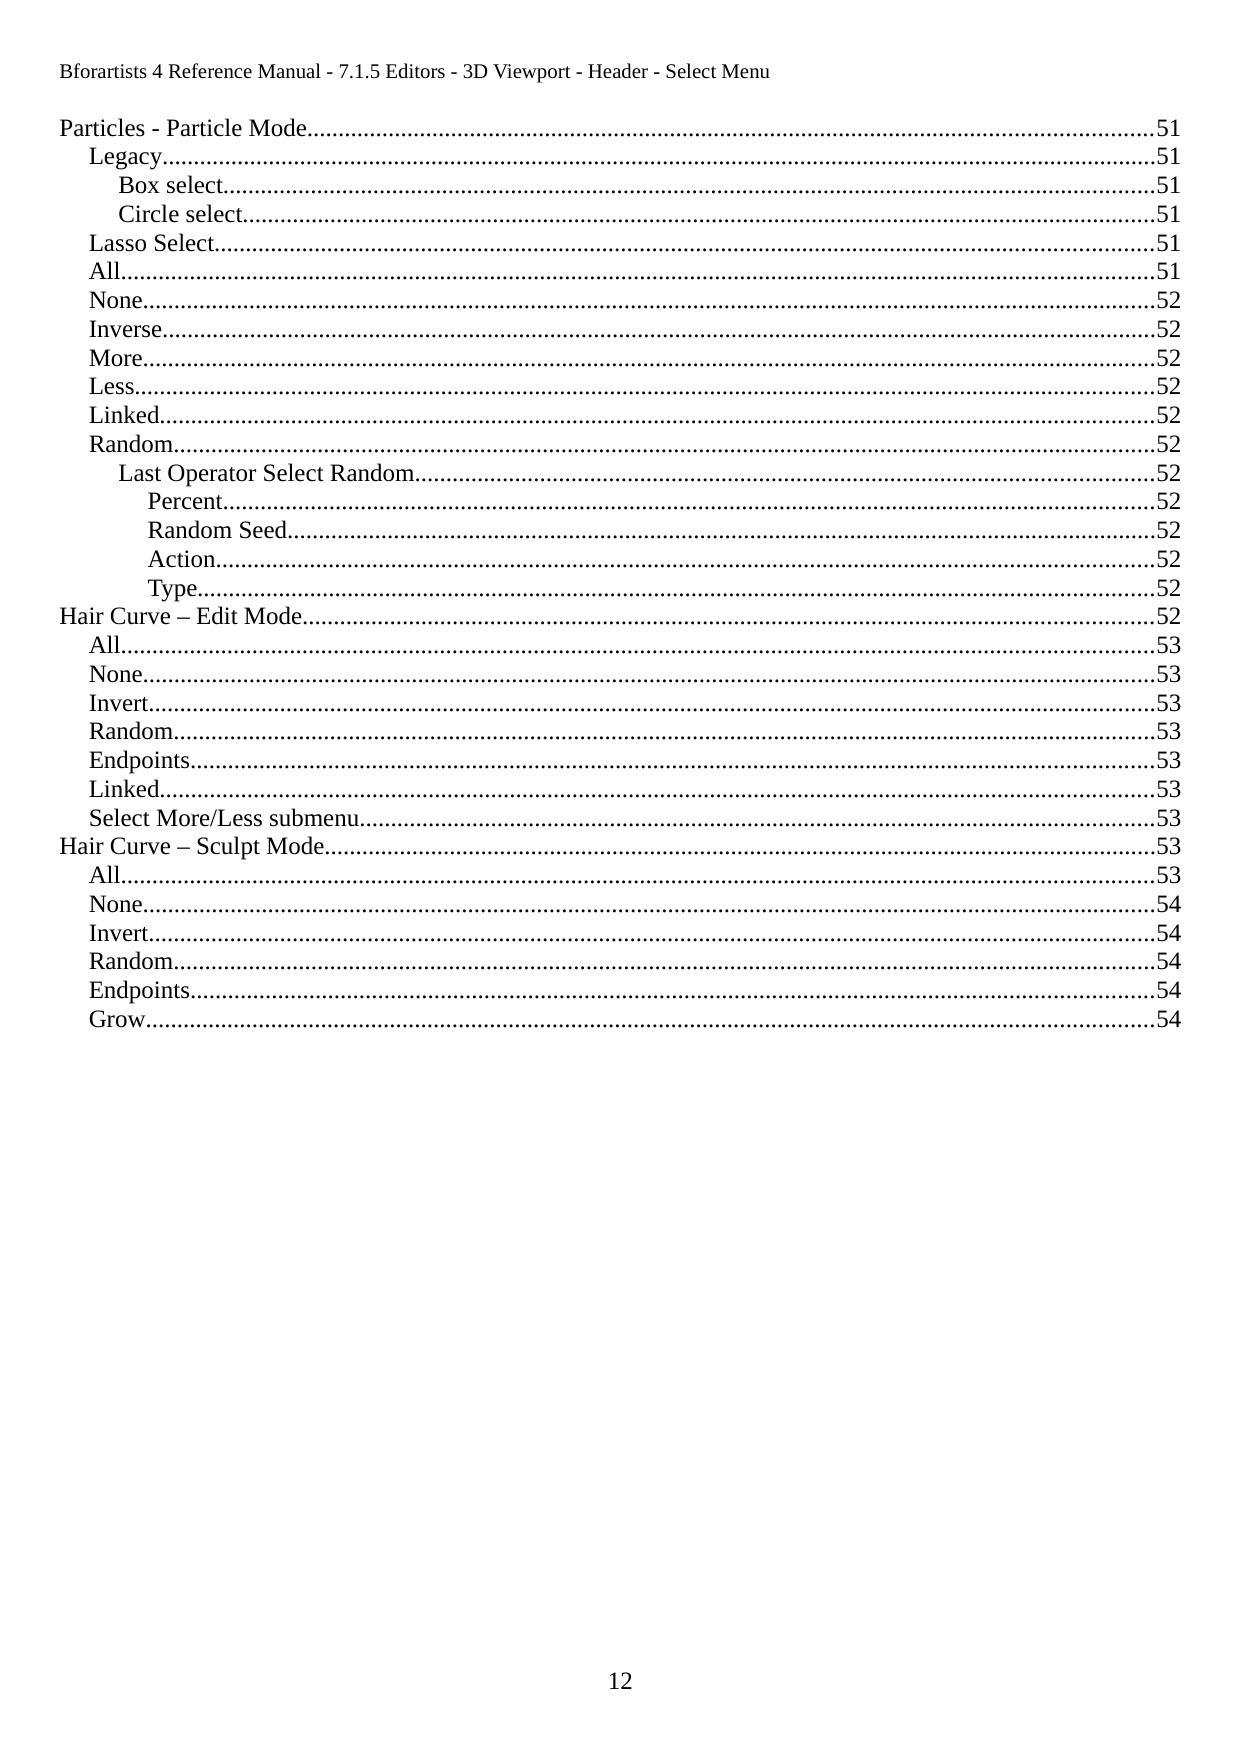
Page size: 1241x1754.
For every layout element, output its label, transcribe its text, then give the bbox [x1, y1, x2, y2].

text Random Seed 52 [147, 515, 1181, 544]
text Random 52 [88, 429, 1181, 458]
text Hair Curve – Edit Mode 52 [59, 601, 1181, 630]
text None 54 [88, 889, 1181, 918]
text All 53 [88, 630, 1181, 659]
text All 51 [88, 256, 1181, 285]
text Inverse 52 [88, 314, 1181, 343]
text Box select 51 [118, 170, 1181, 199]
text Type 52 [147, 573, 1181, 601]
text Linked 52 [88, 400, 1181, 429]
text Circle select 51 [118, 199, 1181, 228]
text Endpoints 54 [88, 975, 1181, 1004]
text Hair Curve – Sculpt Mode 53 [59, 831, 1181, 860]
text Select More/Less submenu 53 [88, 803, 1181, 831]
text Percent 52 [147, 486, 1181, 515]
text Action 52 [147, 544, 1181, 573]
text Legacy 51 [88, 141, 1181, 170]
text All 53 [88, 860, 1181, 889]
text Particles - Particle Mode 51 [59, 113, 1181, 141]
text Invert 53 [88, 688, 1181, 716]
text Grow 54 [88, 1004, 1181, 1033]
text More 52 [88, 343, 1181, 371]
text Lasso Select 51 [88, 228, 1181, 256]
text Random 53 [88, 716, 1181, 745]
text None 53 [88, 659, 1181, 688]
text Random 54 [88, 946, 1181, 975]
text Endpoints 53 [88, 745, 1181, 774]
text None 52 [88, 285, 1181, 314]
text Linked 53 [88, 774, 1181, 803]
text Last Operator Select Random 52 [118, 458, 1181, 486]
text Less 52 [88, 371, 1181, 400]
text Invert 54 [88, 918, 1181, 946]
